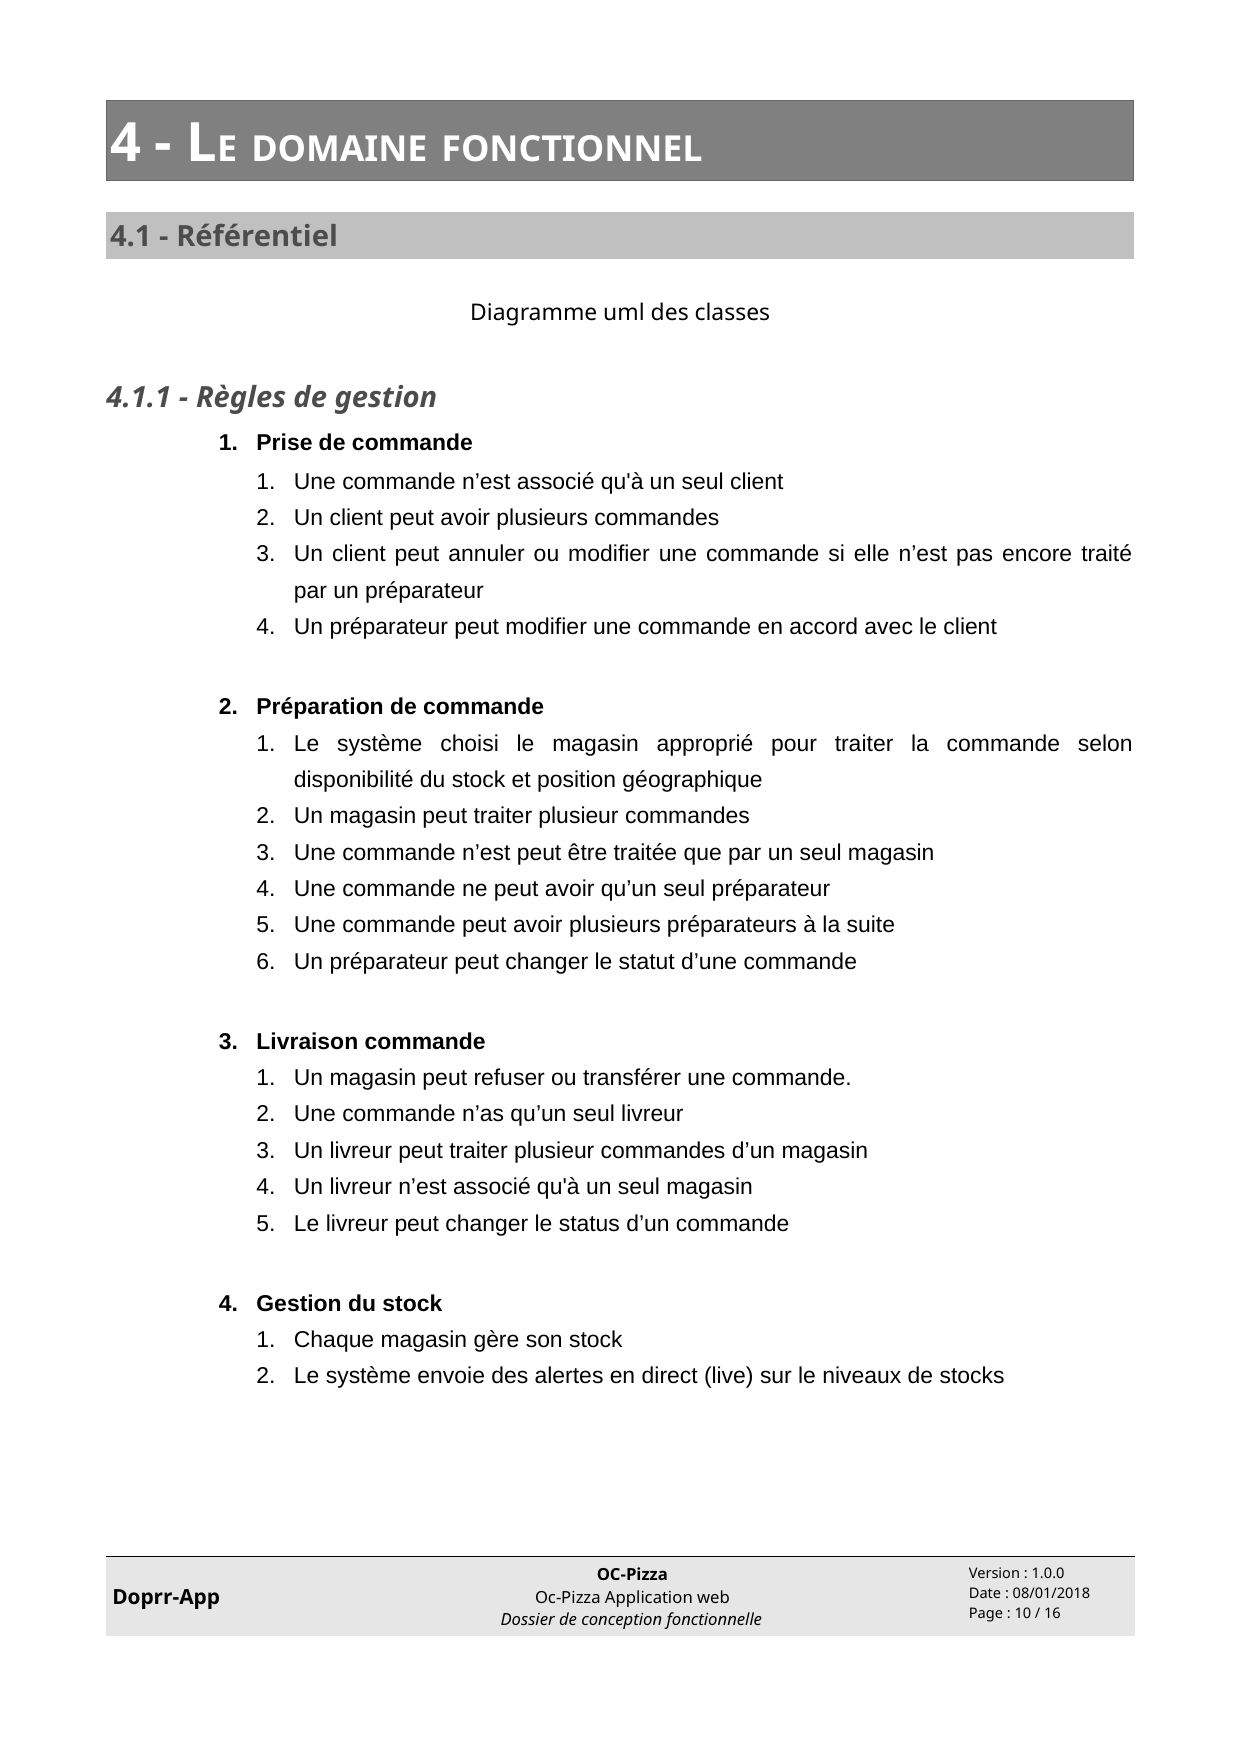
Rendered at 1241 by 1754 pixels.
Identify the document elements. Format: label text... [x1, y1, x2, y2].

list Un livreur n’est associé qu'à un seul magasin [256, 1173, 1134, 1199]
subtitle Le domaine fonctionnel [107, 101, 1133, 180]
list Une commande n’as qu’un seul livreur [256, 1100, 1134, 1127]
list Une commande n’est peut être traitée que par un seul magasin [256, 838, 1134, 865]
list Une commande ne peut avoir qu’un seul préparateur [256, 875, 1134, 901]
list Un client peut avoir plusieurs commandes [256, 504, 1134, 530]
subtitle Règles de gestion [106, 377, 1134, 416]
subtitle Référentiel [107, 213, 1133, 258]
list Une commande peut avoir plusieurs préparateurs à la suite [256, 911, 1134, 938]
text Diagramme uml des classes [106, 296, 1134, 327]
list Préparation de commande [219, 693, 1134, 719]
list Un livreur peut traiter plusieur commandes d’un magasin [256, 1137, 1134, 1163]
list Le système choisi le magasin approprié pour traiter la commande selon disponibilité du stock et position géographique [256, 729, 1134, 792]
list Un magasin peut traiter plusieur commandes [256, 802, 1134, 828]
list Un magasin peut refuser ou transférer une commande. [256, 1064, 1134, 1090]
list Le livreur peut changer le status d’un commande [256, 1209, 1134, 1236]
list Un préparateur peut changer le statut d’une commande [256, 948, 1134, 974]
list Chaque magasin gère son stock [256, 1326, 1134, 1352]
list Livraison commande [219, 1028, 1134, 1054]
list Un préparateur peut modifier une commande en accord avec le client [256, 613, 1134, 639]
list Prise de commande [219, 429, 1134, 455]
list Le système envoie des alertes en direct (live) sur le niveaux de stocks [256, 1362, 1134, 1389]
list Gestion du stock [219, 1289, 1134, 1316]
list Un client peut annuler ou modifier une commande si elle n’est pas encore traité par un préparateur [256, 540, 1134, 603]
list Une commande n’est associé qu'à un seul client [256, 468, 1134, 494]
